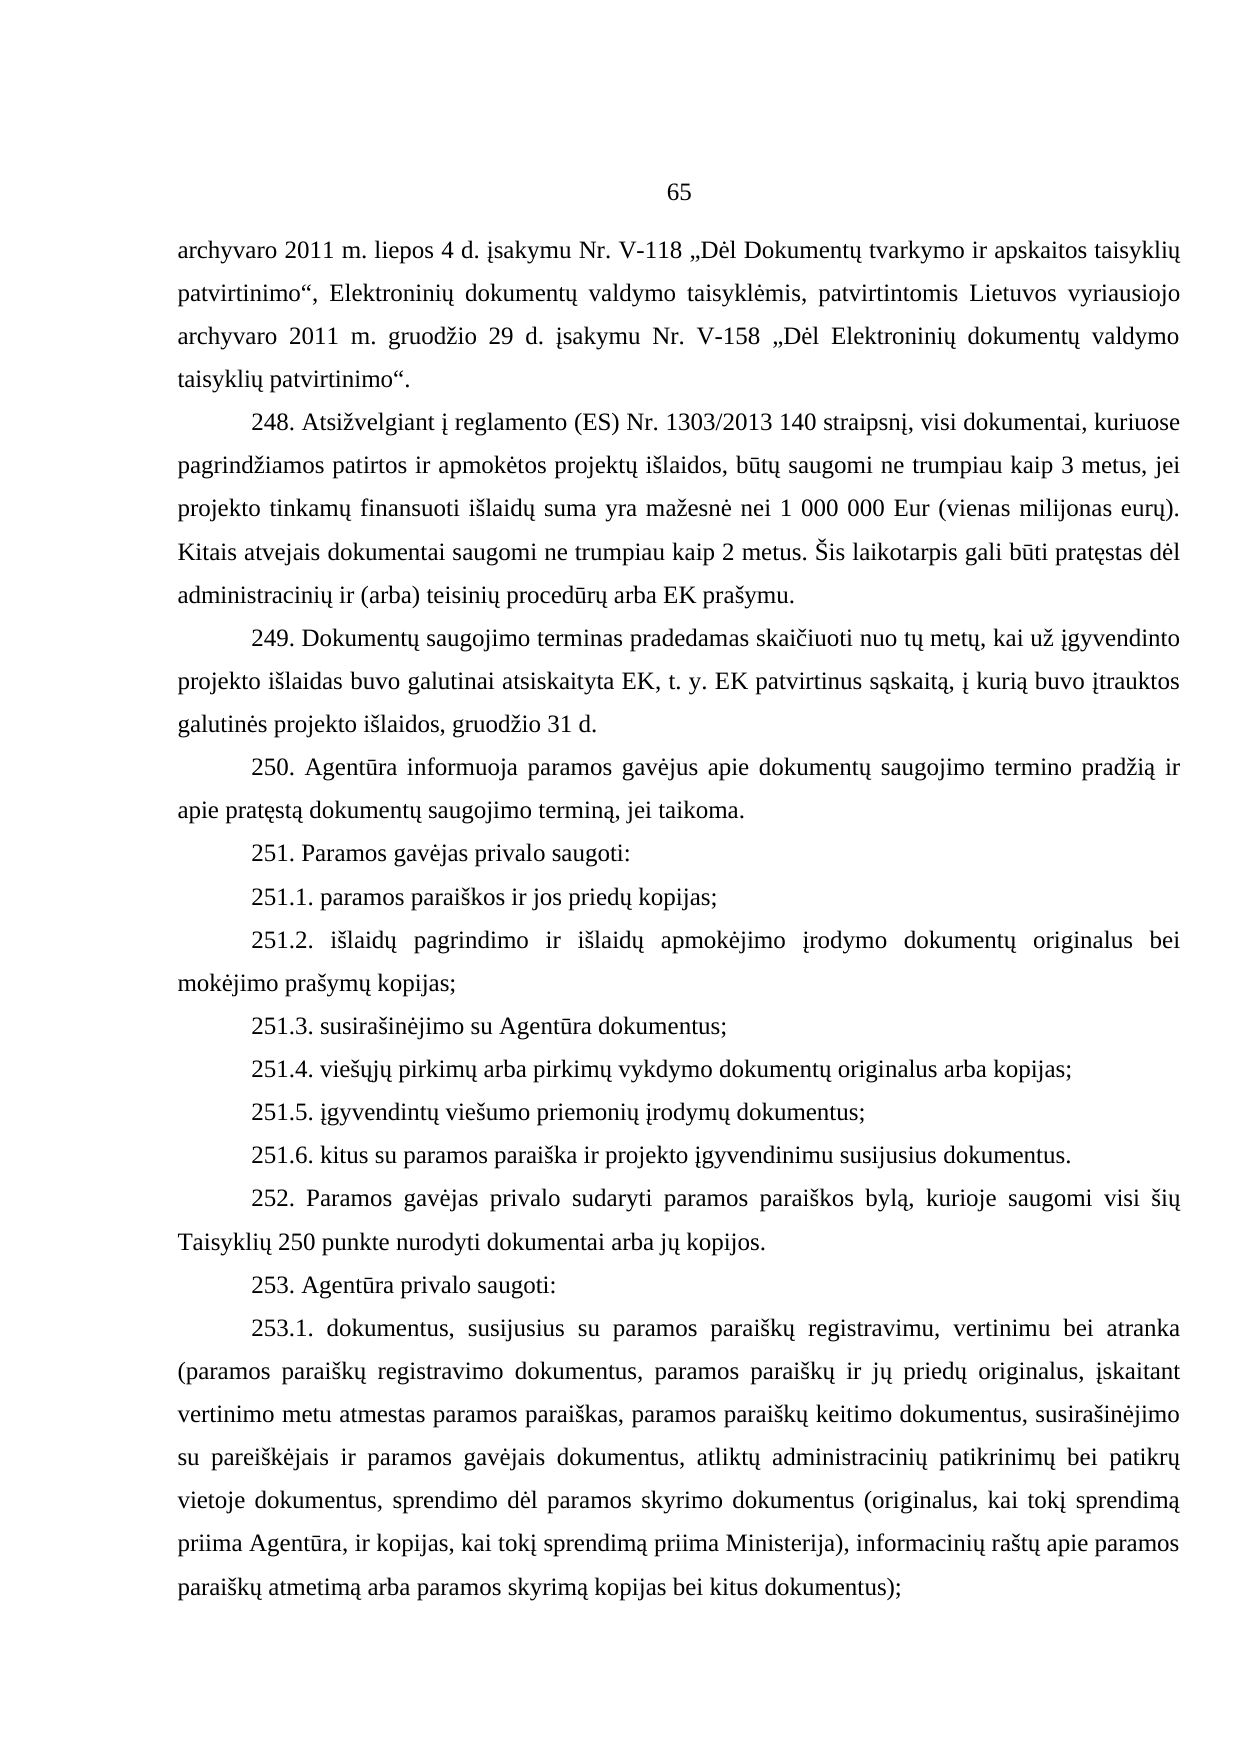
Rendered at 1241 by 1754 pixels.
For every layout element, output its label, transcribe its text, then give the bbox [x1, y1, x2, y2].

text 248. Atsižvelgiant į reglamento (ES) Nr. 1303/2013 140 straipsnį, visi dokumentai, kuriuose pagrindžiamos patirtos ir apmokėtos projektų išlaidos, būtų saugomi ne trumpiau kaip 3 metus, jei projekto tinkamų finansuoti išlaidų suma yra mažesnė nei 1 000 000 Eur (vienas milijonas eurų). Kitais atvejais dokumentai saugomi ne trumpiau kaip 2 metus. Šis laikotarpis gali būti pratęstas dėl administracinių ir (arba) teisinių procedūrų arba EK prašymu. [177, 407, 1181, 608]
text 251.3. susirašinėjimo su Agentūra dokumentus; [177, 1011, 1181, 1040]
text 250. Agentūra informuoja paramos gavėjus apie dokumentų saugojimo termino pradžią ir apie pratęstą dokumentų saugojimo terminą, jei taikoma. [177, 752, 1181, 824]
text 251.5. įgyvendintų viešumo priemonių įrodymų dokumentus; [177, 1097, 1181, 1126]
text 251.6. kitus su paramos paraiška ir projekto įgyvendinimu susijusius dokumentus. [177, 1140, 1181, 1169]
text 251.2. išlaidų pagrindimo ir išlaidų apmokėjimo įrodymo dokumentų originalus bei mokėjimo prašymų kopijas; [177, 925, 1181, 997]
text 253. Agentūra privalo saugoti: [177, 1270, 1181, 1298]
text 251.1. paramos paraiškos ir jos priedų kopijas; [177, 882, 1181, 910]
text 253.1. dokumentus, susijusius su paramos paraiškų registravimu, vertinimu bei atranka (paramos paraiškų registravimo dokumentus, paramos paraiškų ir jų priedų originalus, įskaitant vertinimo metu atmestas paramos paraiškas, paramos paraiškų keitimo dokumentus, susirašinėjimo su pareiškėjais ir paramos gavėjais dokumentus, atliktų administracinių patikrinimų bei patikrų vietoje dokumentus, sprendimo dėl paramos skyrimo dokumentus (originalus, kai tokį sprendimą priima Agentūra, ir kopijas, kai tokį sprendimą priima Ministerija), informacinių raštų apie paramos paraiškų atmetimą arba paramos skyrimą kopijas bei kitus dokumentus); [177, 1313, 1181, 1600]
text 251.4. viešųjų pirkimų arba pirkimų vykdymo dokumentų originalus arba kopijas; [177, 1054, 1181, 1083]
text archyvaro 2011 m. liepos 4 d. įsakymu Nr. V-118 „Dėl Dokumentų tvarkymo ir apskaitos taisyklių patvirtinimo“, Elektroninių dokumentų valdymo taisyklėmis, patvirtintomis Lietuvos vyriausiojo archyvaro 2011 m. gruodžio 29 d. įsakymu Nr. V-158 „Dėl Elektroninių dokumentų valdymo taisyklių patvirtinimo“. [177, 235, 1181, 393]
text 251. Paramos gavėjas privalo saugoti: [177, 838, 1181, 867]
text 252. Paramos gavėjas privalo sudaryti paramos paraiškos bylą, kurioje saugomi visi šių Taisyklių 250 punkte nurodyti dokumentai arba jų kopijos. [177, 1183, 1181, 1255]
text 249. Dokumentų saugojimo terminas pradedamas skaičiuoti nuo tų metų, kai už įgyvendinto projekto išlaidas buvo galutinai atsiskaityta EK, t. y. EK patvirtinus sąskaitą, į kurią buvo įtrauktos galutinės projekto išlaidos, gruodžio 31 d. [177, 623, 1181, 738]
